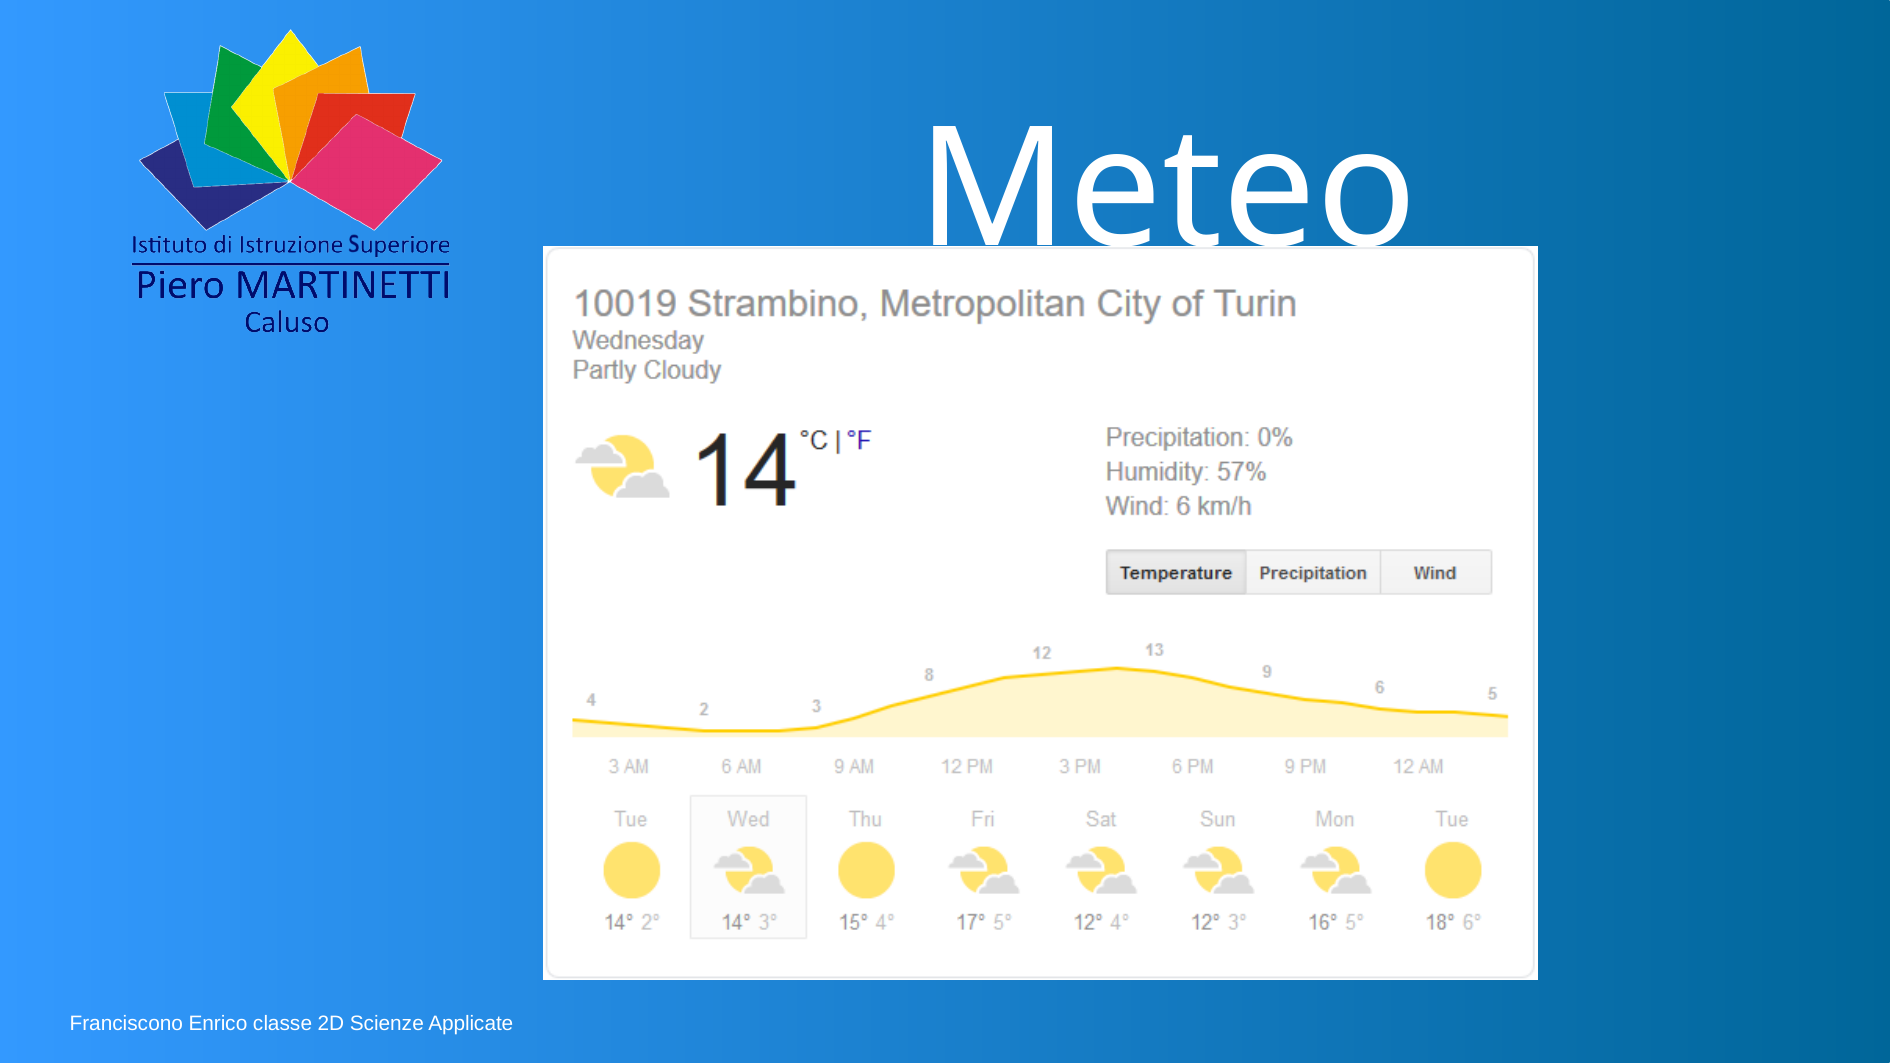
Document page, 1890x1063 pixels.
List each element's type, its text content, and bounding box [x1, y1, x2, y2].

text_box Franciscono Enrico classe 2D Scienze Applicate [54, 1004, 628, 1063]
picture [0, 23, 1538, 980]
text_box Meteo [591, 59, 1760, 268]
